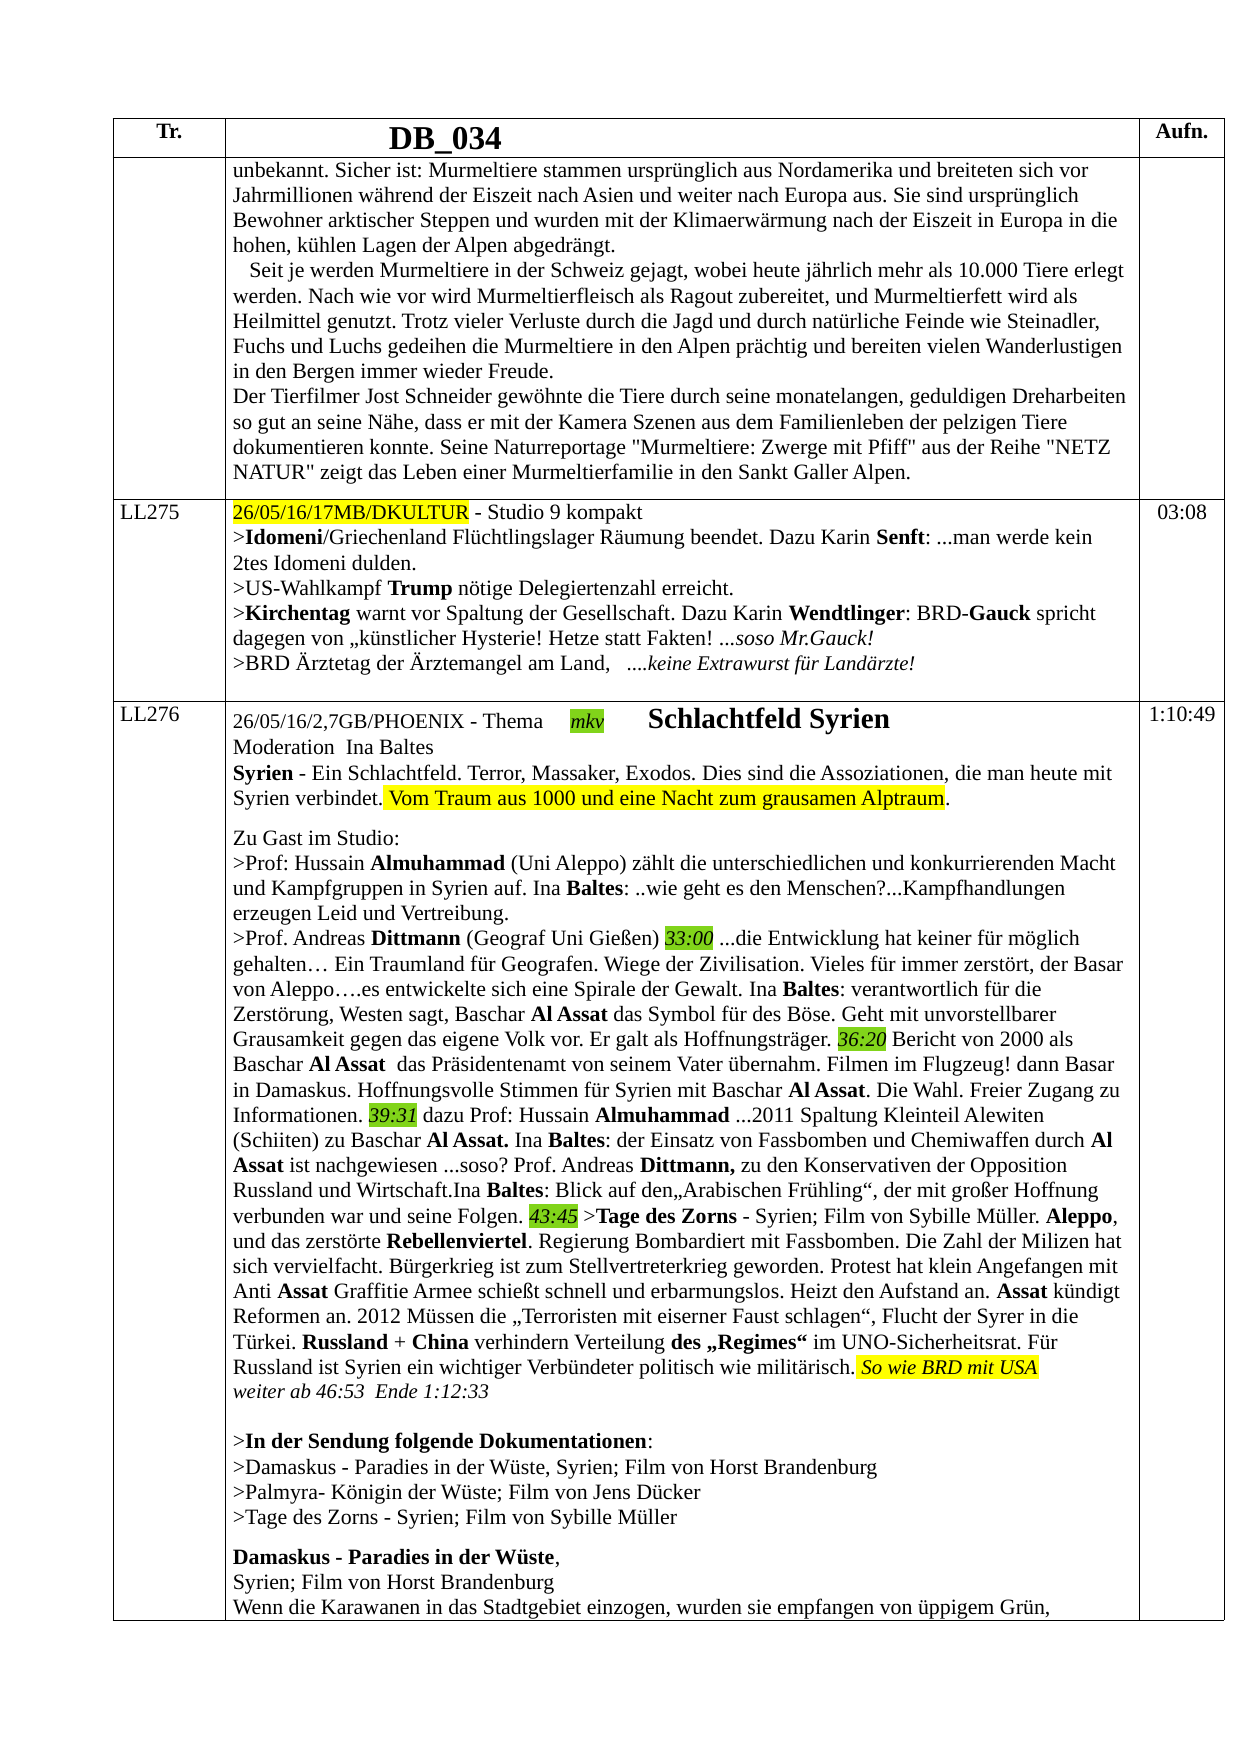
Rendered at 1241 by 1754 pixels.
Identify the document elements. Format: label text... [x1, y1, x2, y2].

table_header DB_034 [226, 119, 1139, 157]
table_cell LL275 [114, 500, 225, 701]
table_cell LL276 [114, 702, 225, 1619]
table_header Aufn. [1140, 119, 1224, 157]
table_cell 1:10:49 [1140, 702, 1224, 1619]
table_cell [114, 158, 225, 499]
table_cell 26/05/16/2,7GB/PHOENIX - Thema mkv Schlachtfeld Syrien Moderation Ina Baltes Syrien - Ein Schlachtfeld. Terror, Massaker, Exodos. Dies sind die Assoziationen, die man heute mit Syrien verbindet. Vom Traum aus 1000 und eine Nacht zum grausamen Alptraum. Zu Gast im Studio: >Prof: Hussain Almuhammad (Uni Aleppo) zählt die unterschiedlichen und konkurrierenden Macht und Kampfgruppen in Syrien auf. Ina Baltes: ..wie geht es den Menschen?...Kampfhandlungen erzeugen Leid und Vertreibung. >Prof. Andreas Dittmann (Geograf Uni Gießen) 33:00 ...die Entwicklung hat keiner für möglich gehalten… Ein Traumland für Geografen. Wiege der Zivilisation. Vieles für immer zerstört, der Basar von Aleppo….es entwickelte sich eine Spirale der Gewalt. Ina Baltes: verantwortlich für die Zerstörung, Westen sagt, Baschar Al Assat das Symbol für des Böse. Geht mit unvorstellbarer Grausamkeit gegen das eigene Volk vor. Er galt als Hoffnungsträger. 36:20 Bericht von 2000 als Baschar Al Assat das Präsidentenamt von seinem Vater übernahm. Filmen im Flugzeug! dann Basar in Damaskus. Hoffnungsvolle Stimmen für Syrien mit Baschar Al Assat. Die Wahl. Freier Zugang zu Informationen. 39:31 dazu Prof: Hussain Almuhammad ...2011 Spaltung Kleinteil Alewiten (Schiiten) zu Baschar Al Assat. Ina Baltes: der Einsatz von Fassbomben und Chemiwaffen durch Al Assat ist nachgewiesen ...soso? Prof. Andreas Dittmann, zu den Konservativen der Opposition Russland und Wirtschaft.Ina Baltes: Blick auf den„Arabischen Frühling“, der mit großer Hoffnung verbunden war und seine Folgen. 43:45 >Tage des Zorns - Syrien; Film von Sybille Müller. Aleppo, und das zerstörte Rebellenviertel. Regierung Bombardiert mit Fassbomben. Die Zahl der Milizen hat sich vervielfacht. Bürgerkrieg ist zum Stellvertreterkrieg geworden. Protest hat klein Angefangen mit Anti Assat Graffitie Armee schießt schnell und erbarmungslos. Heizt den Aufstand an. Assat kündigt Reformen an. 2012 Müssen die „Terroristen mit eiserner Faust schlagen“, Flucht der Syrer in die Türkei. Russland + China verhindern Verteilung des „Regimes“ im UNO-Sicherheitsrat. Für Russland ist Syrien ein wichtiger Verbündeter politisch wie militärisch. So wie BRD mit USA weiter ab 46:53 Ende 1:12:33 >In der Sendung folgende Dokumentationen: >Damaskus - Paradies in der Wüste, Syrien; Film von Horst Brandenburg >Palmyra- Königin der Wüste; Film von Jens Dücker >Tage des Zorns - Syrien; Film von Sybille Müller Damaskus - Paradies in der Wüste, Syrien; Film von Horst Brandenburg Wenn die Karawanen in das Stadtgebiet einzogen, wurden sie empfangen von üppigem Grün, [226, 702, 1139, 1619]
table_cell [1140, 158, 1224, 499]
table_cell 26/05/16/17MB/DKULTUR - Studio 9 kompakt >Idomeni/Griechenland Flüchtlingslager Räumung beendet. Dazu Karin Senft: ...man werde kein 2tes Idomeni dulden. >US-Wahlkampf Trump nötige Delegiertenzahl erreicht. >Kirchentag warnt vor Spaltung der Gesellschaft. Dazu Karin Wendtlinger: BRD-Gauck spricht dagegen von „künstlicher Hysterie! Hetze statt Fakten! ...soso Mr.Gauck! >BRD Ärztetag der Ärztemangel am Land, ....keine Extrawurst für Landärzte! [226, 500, 1139, 701]
table_cell unbekannt. Sicher ist: Murmeltiere stammen ursprünglich aus Nordamerika und breiteten sich vor Jahrmillionen während der Eiszeit nach Asien und weiter nach Europa aus. Sie sind ursprünglich Bewohner arktischer Steppen und wurden mit der Klimaerwärmung nach der Eiszeit in Europa in die hohen, kühlen Lagen der Alpen abgedrängt. Seit je werden Murmeltiere in der Schweiz gejagt, wobei heute jährlich mehr als 10.000 Tiere erlegt werden. Nach wie vor wird Murmeltierfleisch als Ragout zubereitet, und Murmeltierfett wird als Heilmittel genutzt. Trotz vieler Verluste durch die Jagd und durch natürliche Feinde wie Steinadler, Fuchs und Luchs gedeihen die Murmeltiere in den Alpen prächtig und bereiten vielen Wanderlustigen in den Bergen immer wieder Freude. Der Tierfilmer Jost Schneider gewöhnte die Tiere durch seine monatelangen, geduldigen Dreharbeiten so gut an seine Nähe, dass er mit der Kamera Szenen aus dem Familienleben der pelzigen Tiere dokumentieren konnte. Seine Naturreportage "Murmeltiere: Zwerge mit Pfiff" aus der Reihe "NETZ NATUR" zeigt das Leben einer Murmeltierfamilie in den Sankt Galler Alpen. [226, 158, 1139, 499]
table_cell 03:08 [1140, 500, 1224, 701]
table_header Tr. [114, 119, 225, 157]
